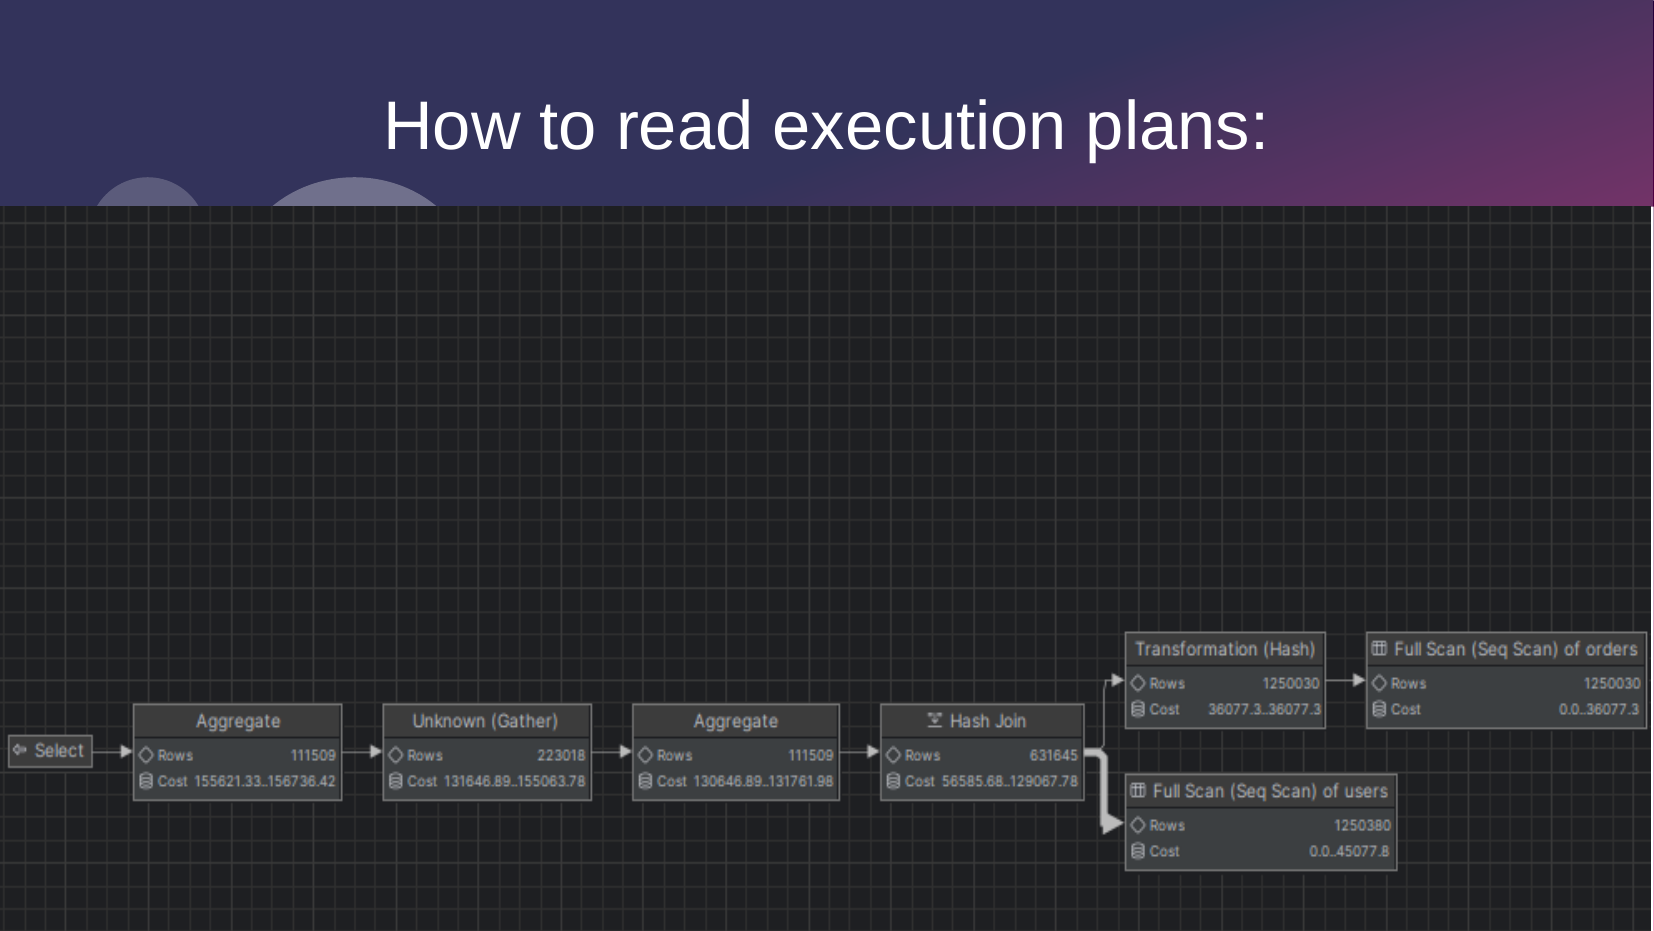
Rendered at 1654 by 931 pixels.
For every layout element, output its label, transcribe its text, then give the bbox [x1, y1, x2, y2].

picture [0, 206, 1651, 931]
title How to read execution plans: [88, 44, 1565, 206]
